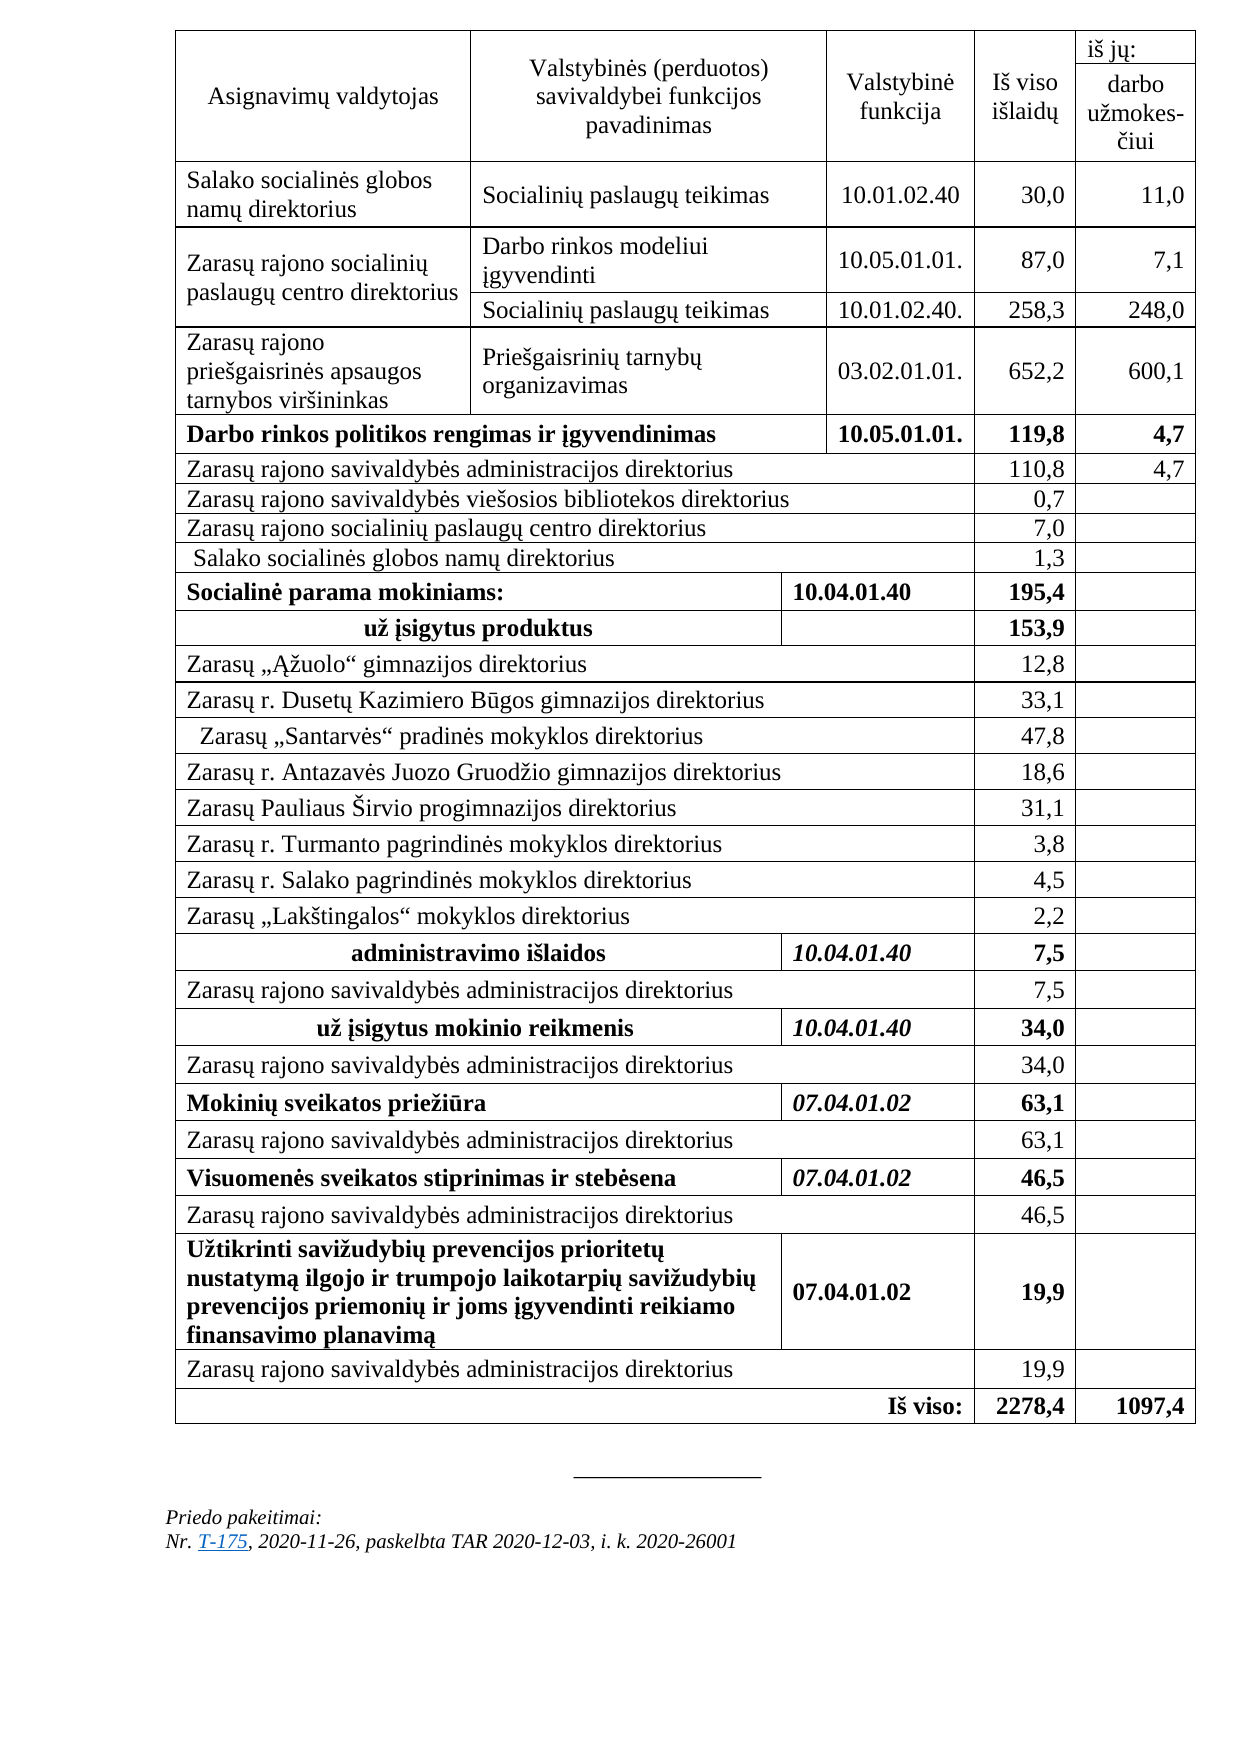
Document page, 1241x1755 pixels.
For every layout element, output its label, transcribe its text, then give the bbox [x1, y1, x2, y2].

table_cell 4,7 [1076, 415, 1195, 453]
table_cell 11,0 [1076, 162, 1195, 226]
table_cell Zarasų r. Antazavės Juozo Gruodžio gimnazijos direktorius [176, 754, 974, 789]
table_cell Iš viso: [176, 1389, 974, 1422]
table_cell 12,8 [975, 646, 1075, 681]
table_cell [1076, 1350, 1195, 1388]
table_cell [1076, 1159, 1195, 1195]
table_cell 10.05.01.01. [827, 228, 974, 292]
table_cell 07.04.01.02 [782, 1084, 974, 1120]
table_cell 153,9 [975, 611, 1075, 645]
table_cell [1076, 1234, 1195, 1349]
table_cell Salako socialinės globos namų direktorius [176, 162, 470, 226]
table_cell 34,0 [975, 1009, 1075, 1045]
table_header iš jų: [1076, 31, 1195, 62]
table_cell 18,6 [975, 754, 1075, 789]
table_cell 63,1 [975, 1084, 1075, 1120]
table_cell 7,5 [975, 971, 1075, 1008]
table_cell [1076, 646, 1195, 681]
table_header Valstybinės (perduotos) savivaldybei funkcijos pavadinimas [471, 31, 826, 161]
table_cell Socialinė parama mokiniams: [176, 573, 781, 609]
table_cell Darbo rinkos modeliui įgyvendinti [471, 228, 826, 292]
table_cell Zarasų r. Turmanto pagrindinės mokyklos direktorius [176, 826, 974, 861]
table_cell [1076, 826, 1195, 861]
table_cell 10.04.01.40 [782, 573, 974, 609]
table_cell Zarasų rajono savivaldybės administracijos direktorius [176, 1046, 974, 1083]
text _______________ [165, 1452, 1169, 1481]
table_cell 46,5 [975, 1159, 1075, 1195]
table_cell 10.04.01.40 [782, 934, 974, 970]
table_cell Visuomenės sveikatos stiprinimas ir stebėsena [176, 1159, 781, 1195]
table_cell Zarasų rajono socialinių paslaugų centro direktorius [176, 228, 470, 326]
table_cell Socialinių paslaugų teikimas [471, 162, 826, 226]
table_cell Mokinių sveikatos priežiūra [176, 1084, 781, 1120]
table_cell 258,3 [975, 293, 1075, 326]
table_cell 10.01.02.40. [827, 293, 974, 326]
table_cell Priešgaisrinių tarnybų organizavimas [471, 328, 826, 414]
table_cell 31,1 [975, 790, 1075, 825]
table_cell [1076, 790, 1195, 825]
table_cell Zarasų r. Dusetų Kazimiero Būgos gimnazijos direktorius [176, 683, 974, 717]
table_cell [1076, 971, 1195, 1008]
table_cell 87,0 [975, 228, 1075, 292]
table_cell darbo užmokes-čiui [1076, 64, 1195, 161]
table_cell Zarasų rajono socialinių paslaugų centro direktorius [176, 514, 974, 542]
table_cell Užtikrinti savižudybių prevencijos prioritetų nustatymą ilgojo ir trumpojo laikotarpių savižudybių prevencijos priemonių ir joms įgyvendinti reikiamo finansavimo planavimą [176, 1234, 781, 1349]
table_cell 248,0 [1076, 293, 1195, 326]
table_cell 33,1 [975, 683, 1075, 717]
table_cell 3,8 [975, 826, 1075, 861]
table_cell 03.02.01.01. [827, 328, 974, 414]
table_cell Zarasų „Lakštingalos“ mokyklos direktorius [176, 898, 974, 933]
table_cell 1,3 [975, 543, 1075, 572]
table_header Iš viso išlaidų [975, 31, 1075, 161]
table_cell [1076, 683, 1195, 717]
table_cell 46,5 [975, 1196, 1075, 1233]
table_cell 10.01.02.40 [827, 162, 974, 226]
table_cell 119,8 [975, 415, 1075, 453]
table_cell 652,2 [975, 328, 1075, 414]
table_cell 7,5 [975, 934, 1075, 970]
table_cell 19,9 [975, 1350, 1075, 1388]
table_cell 2,2 [975, 898, 1075, 933]
text Nr. T-175, 2020-11-26, paskelbta TAR 2020-12-03, i. k. 2020-26001 [165, 1529, 1169, 1553]
table_cell [1076, 543, 1195, 572]
table_cell [1076, 611, 1195, 645]
table_cell už įsigytus mokinio reikmenis [176, 1009, 781, 1045]
table_cell [1076, 1121, 1195, 1158]
table_cell [1076, 898, 1195, 933]
table_cell 0,7 [975, 484, 1075, 512]
table_cell 2278,4 [975, 1389, 1075, 1422]
table_cell 1097,4 [1076, 1389, 1195, 1422]
table_cell Darbo rinkos politikos rengimas ir įgyvendinimas [176, 415, 826, 453]
table_cell [1076, 514, 1195, 542]
table_cell 07.04.01.02 [782, 1159, 974, 1195]
table_cell Zarasų „Santarvės“ pradinės mokyklos direktorius [176, 718, 974, 753]
table_header Asignavimų valdytojas [176, 31, 470, 161]
table_cell Zarasų rajono savivaldybės administracijos direktorius [176, 1121, 974, 1158]
table_cell Zarasų r. Salako pagrindinės mokyklos direktorius [176, 862, 974, 897]
table_header Valstybinė funkcija [827, 31, 974, 161]
table_cell 10.04.01.40 [782, 1009, 974, 1045]
table_cell už įsigytus produktus [176, 611, 781, 645]
table_cell [1076, 754, 1195, 789]
table_cell Zarasų rajono savivaldybės administracijos direktorius [176, 971, 974, 1008]
table_cell 47,8 [975, 718, 1075, 753]
table_cell 30,0 [975, 162, 1075, 226]
table_cell 7,1 [1076, 228, 1195, 292]
table_cell [1076, 934, 1195, 970]
table_cell [1076, 1009, 1195, 1045]
table_cell administravimo išlaidos [176, 934, 781, 970]
table_cell [1076, 1046, 1195, 1083]
table_cell 600,1 [1076, 328, 1195, 414]
table_cell Zarasų rajono savivaldybės administracijos direktorius [176, 454, 974, 483]
table_cell [1076, 1196, 1195, 1233]
table_cell 4,5 [975, 862, 1075, 897]
table_cell [1076, 484, 1195, 512]
table_cell [782, 611, 974, 645]
table_cell Zarasų rajono priešgaisrinės apsaugos tarnybos viršininkas [176, 328, 470, 414]
table_cell Socialinių paslaugų teikimas [471, 293, 826, 326]
table_cell Zarasų rajono savivaldybės viešosios bibliotekos direktorius [176, 484, 974, 512]
text Priedo pakeitimai: [165, 1505, 1169, 1529]
table_cell 07.04.01.02 [782, 1234, 974, 1349]
table_cell [1076, 1084, 1195, 1120]
table_cell Zarasų rajono savivaldybės administracijos direktorius [176, 1196, 974, 1233]
table_cell 110,8 [975, 454, 1075, 483]
table_cell [1076, 718, 1195, 753]
table_cell 7,0 [975, 514, 1075, 542]
table_cell Zarasų Pauliaus Širvio progimnazijos direktorius [176, 790, 974, 825]
table_cell Zarasų „Ąžuolo“ gimnazijos direktorius [176, 646, 974, 681]
table_cell 4,7 [1076, 454, 1195, 483]
table_cell Salako socialinės globos namų direktorius [176, 543, 974, 572]
table_cell 63,1 [975, 1121, 1075, 1158]
table_cell [1076, 573, 1195, 609]
table_cell 195,4 [975, 573, 1075, 609]
table_cell 10.05.01.01. [827, 415, 974, 453]
table_cell 19,9 [975, 1234, 1075, 1349]
table_cell 34,0 [975, 1046, 1075, 1083]
table_cell Zarasų rajono savivaldybės administracijos direktorius [176, 1350, 974, 1388]
table_cell [1076, 862, 1195, 897]
